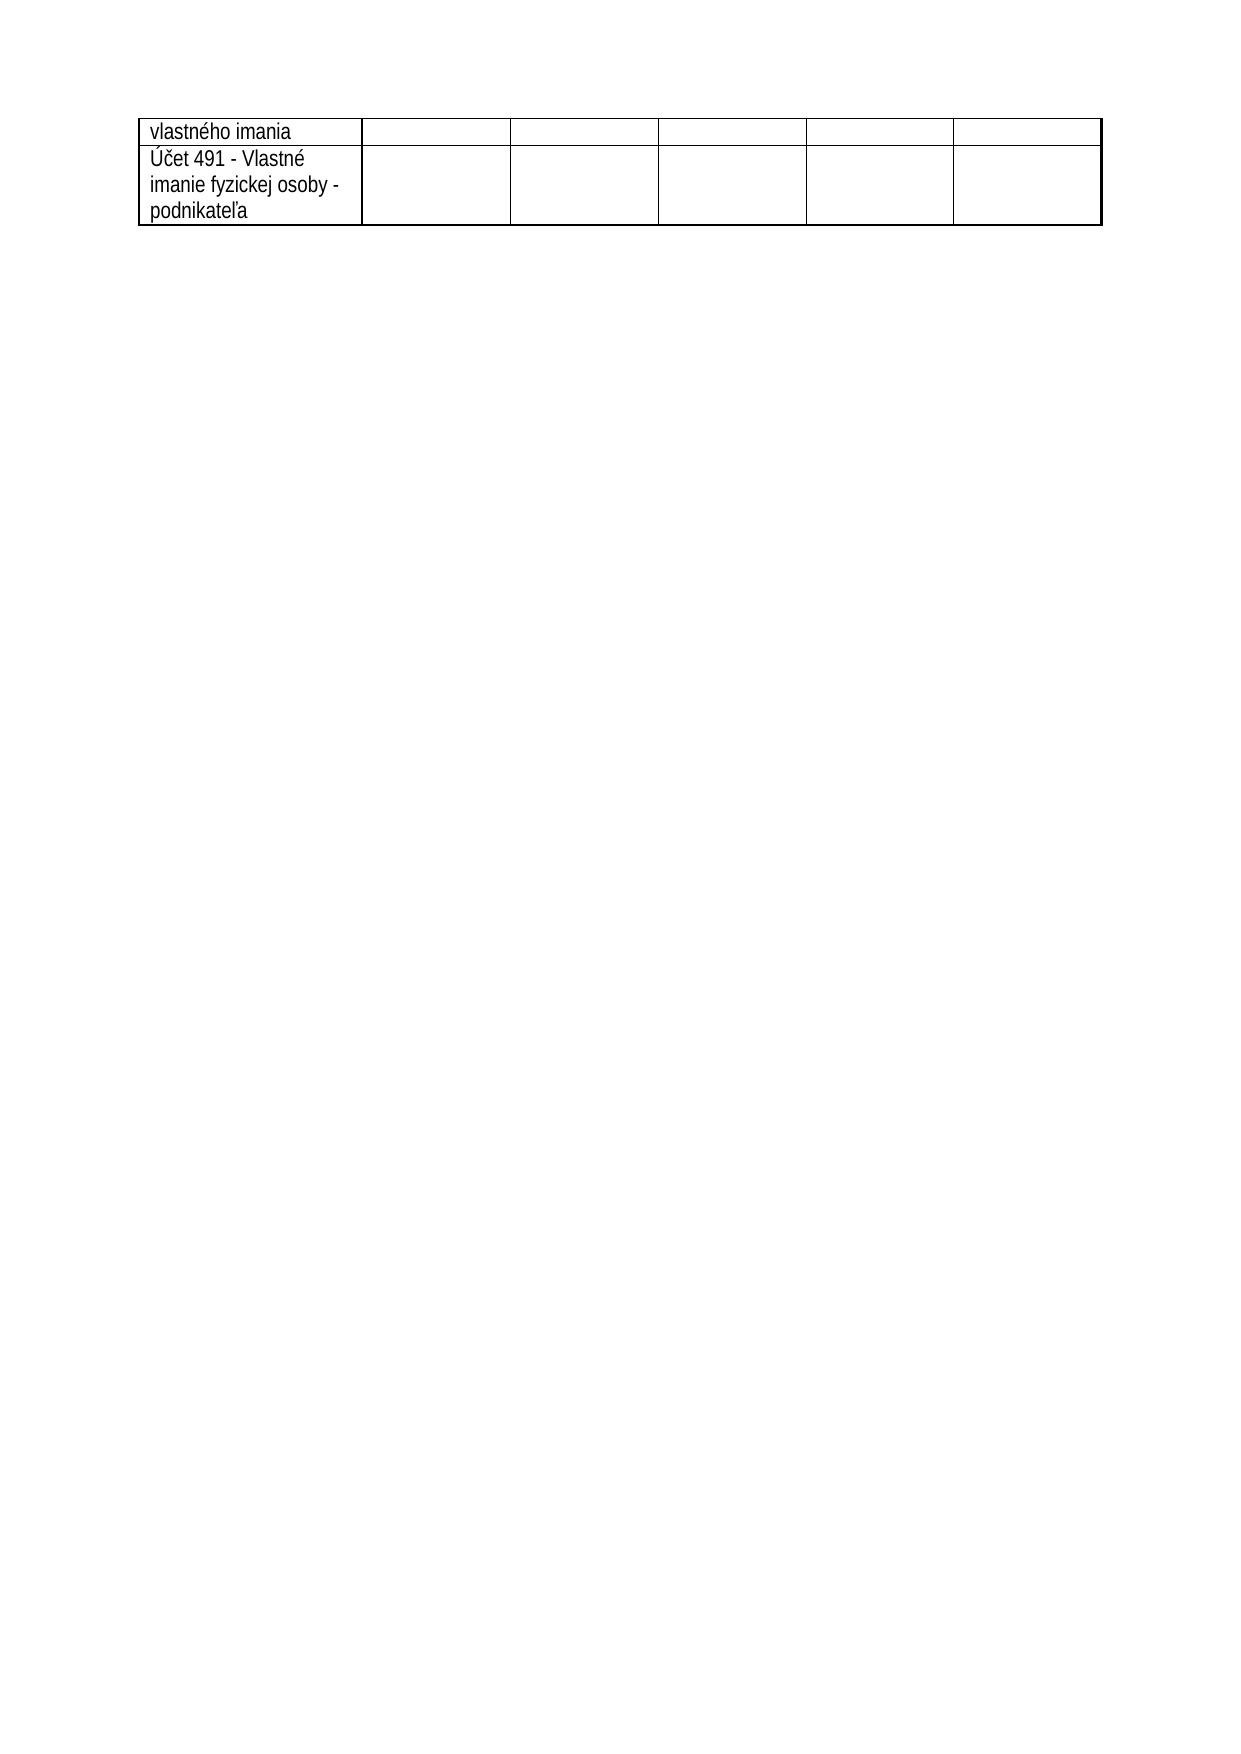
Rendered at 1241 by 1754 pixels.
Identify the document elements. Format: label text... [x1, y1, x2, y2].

table_cell [363, 146, 510, 224]
table_cell [954, 146, 1100, 224]
table_cell [807, 146, 953, 224]
table_cell [511, 146, 658, 224]
table_cell [659, 119, 806, 144]
table_cell [363, 119, 510, 144]
table_cell [511, 119, 658, 144]
table_cell [954, 119, 1100, 144]
table_cell Účet 491 - Vlastné imanie fyzickej osoby - podnikateľa [140, 146, 361, 224]
table_cell vlastného imania [140, 119, 361, 144]
table_cell [807, 119, 953, 144]
table_cell [659, 146, 806, 224]
